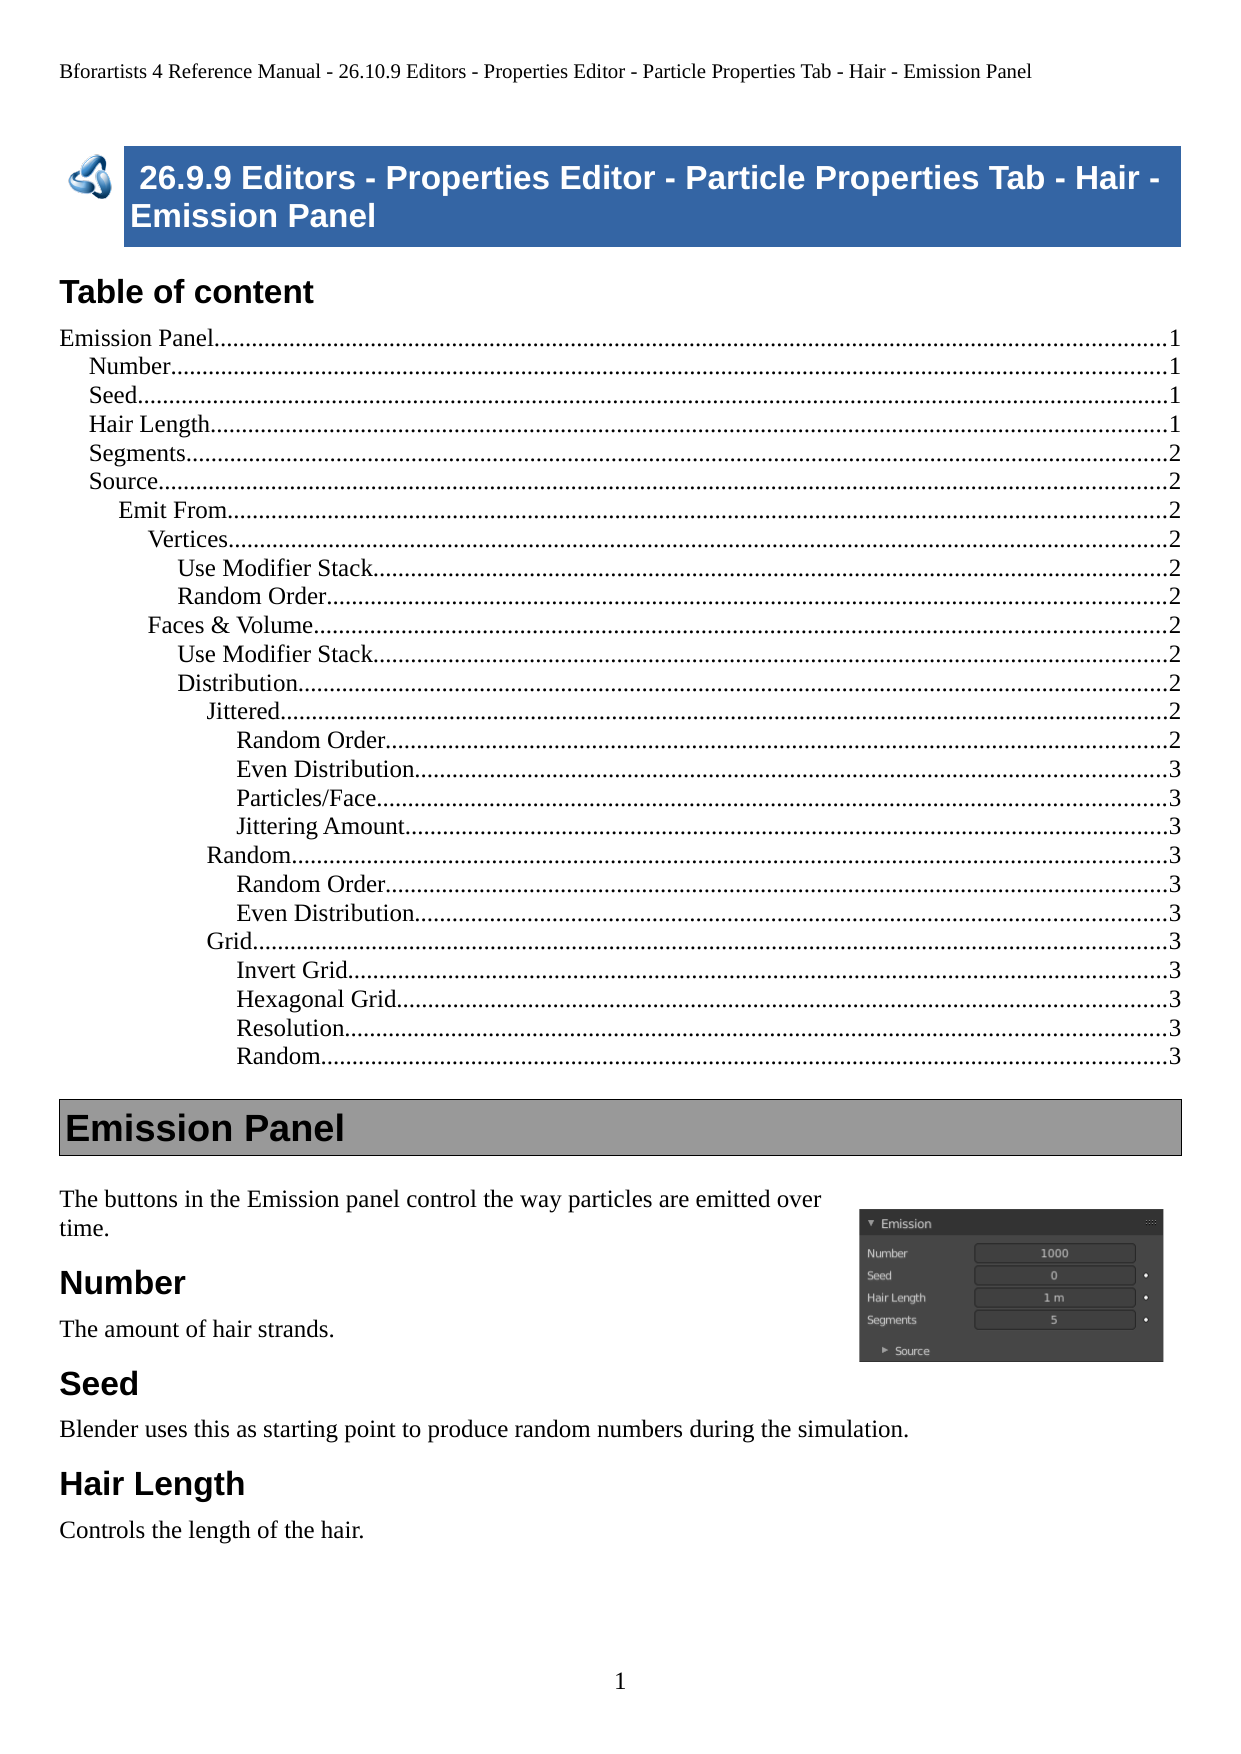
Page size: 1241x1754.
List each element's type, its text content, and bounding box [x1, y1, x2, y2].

table_header [59, 146, 124, 247]
text The buttons in the Emission panel control the way particles are emitted over time. [59, 1184, 1181, 1242]
text Blender uses this as starting point to produce random numbers during the simulation. [59, 1414, 1181, 1443]
text Seed 1 [88, 380, 1181, 409]
table_header Emission Panel [60, 1100, 1181, 1155]
text Controls the length of the hair. [59, 1515, 1181, 1544]
text Distribution 2 [177, 668, 1181, 696]
text Resolution 3 [236, 1013, 1181, 1041]
text Invert Grid 3 [236, 955, 1181, 984]
subtitle [1164, 1263, 1181, 1301]
text Segments 2 [88, 438, 1181, 466]
subtitle Table of content [59, 272, 1181, 310]
text Even Distribution 3 [236, 754, 1181, 783]
subtitle Hair Length [59, 1464, 1181, 1503]
text Vertices 2 [147, 524, 1181, 553]
text Random 3 [236, 1041, 1181, 1070]
text Jittering Amount 3 [236, 811, 1181, 840]
text Random Order 2 [236, 725, 1181, 754]
text Use Modifier Stack 2 [177, 639, 1181, 668]
text Use Modifier Stack 2 [177, 553, 1181, 581]
text Particles/Face 3 [236, 783, 1181, 811]
text Emit From 2 [118, 495, 1181, 524]
text Hair Length 1 [88, 409, 1181, 438]
text Random Order 3 [236, 869, 1181, 898]
text Grid 3 [206, 926, 1181, 955]
text Random Order 2 [177, 581, 1181, 610]
text Random 3 [206, 840, 1181, 869]
picture [65, 152, 114, 202]
subtitle Seed [59, 1363, 1181, 1402]
picture [859, 1209, 1164, 1362]
text Jittered 2 [206, 696, 1181, 725]
text The amount of hair strands. [59, 1314, 859, 1342]
text Hexagonal Grid 3 [236, 984, 1181, 1013]
text Emission Panel 1 [59, 323, 1181, 351]
text Source 2 [88, 466, 1181, 495]
subtitle Number [59, 1263, 859, 1301]
text Even Distribution 3 [236, 898, 1181, 926]
table_header 26.9.9 Editors - Properties Editor - Particle Properties Tab - Hair - Emission Panel [124, 146, 1181, 247]
text Faces & Volume 2 [147, 610, 1181, 639]
text Number 1 [88, 351, 1181, 380]
